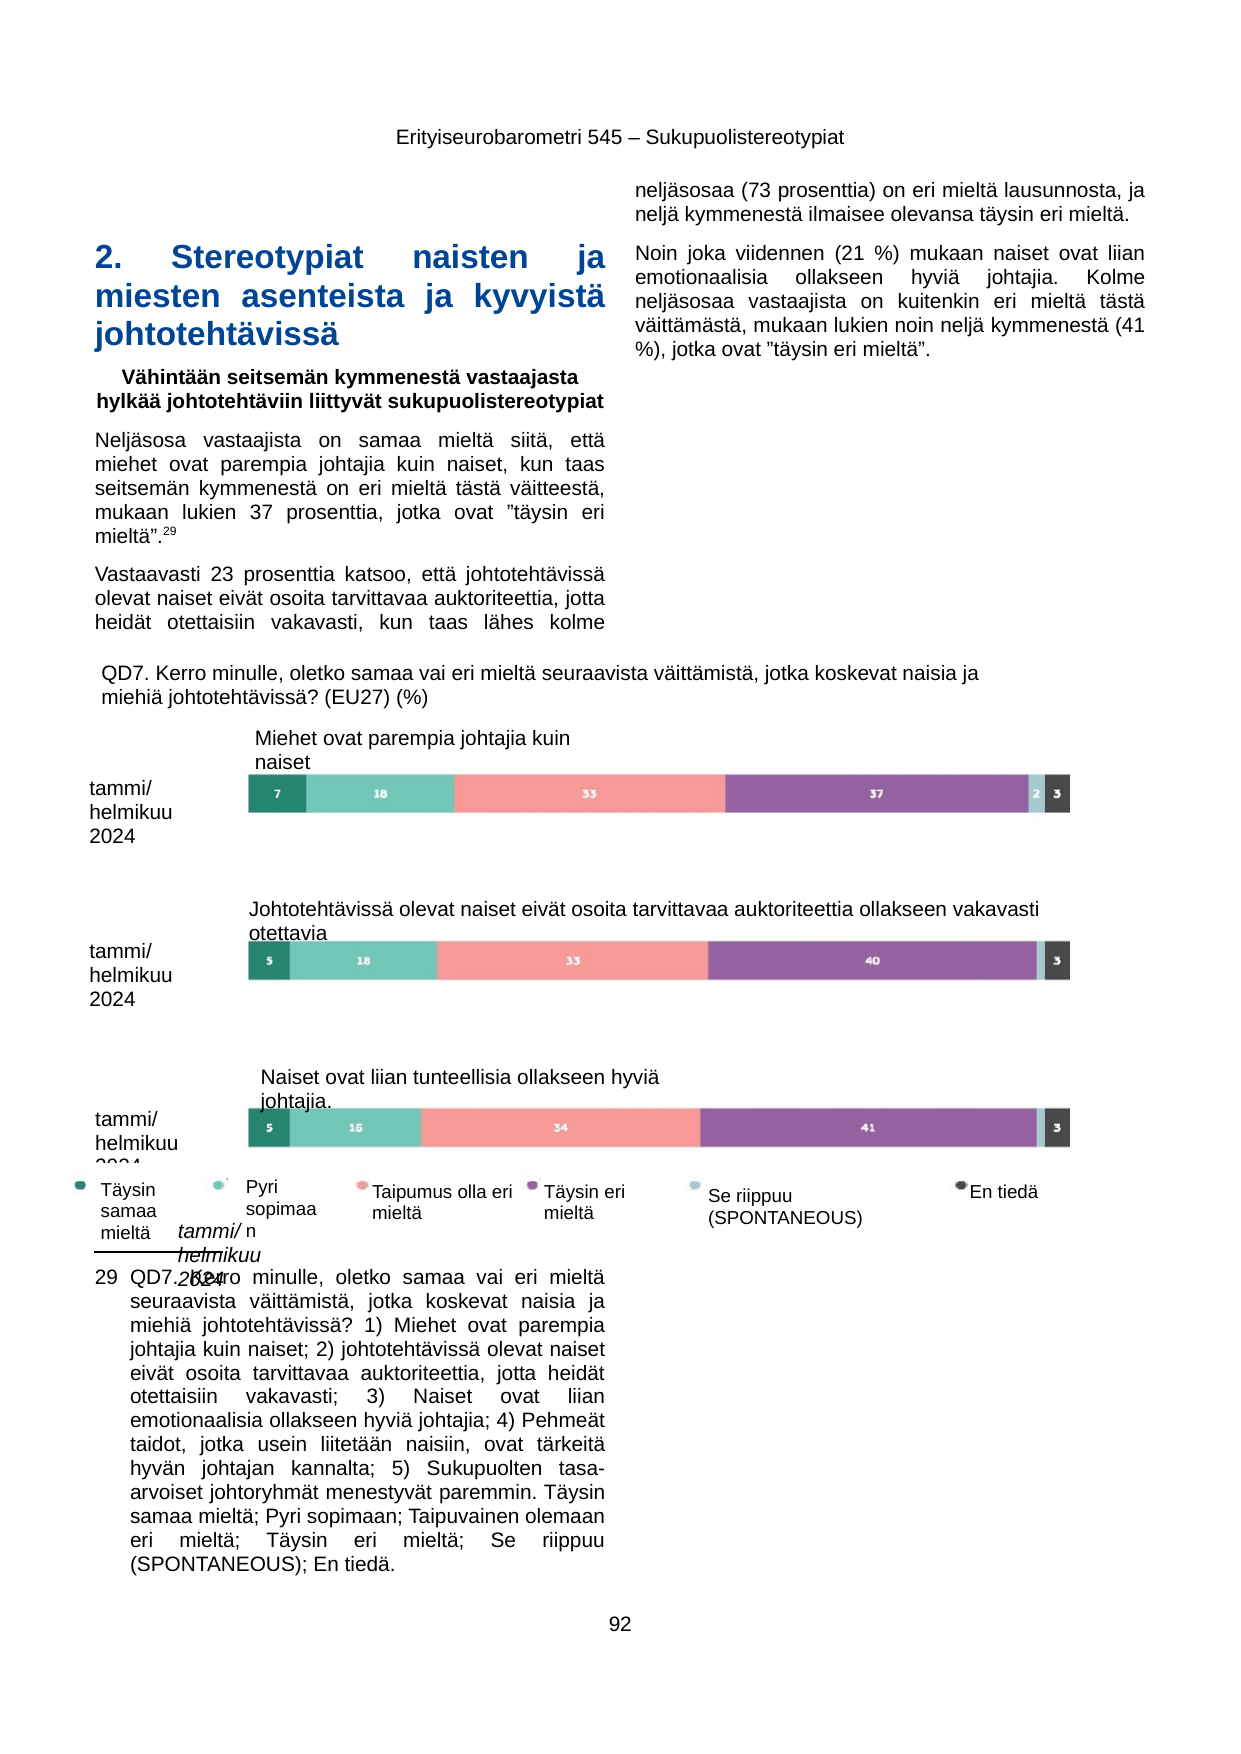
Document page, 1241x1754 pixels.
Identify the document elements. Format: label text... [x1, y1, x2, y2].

subtitle 2. Stereotypiat naisten ja miesten asenteista ja kyvyistä johtotehtävissä [94, 237, 605, 353]
text Noin joka viidennen (21 %) mukaan naiset ovat liian emotionaalisia ollakseen hyviä johtajia. Kolme neljäsosaa vastaajista on kuitenkin eri mieltä tästä väittämästä, mukaan lukien noin neljä kymmenestä (41 %), jotka ovat ”täysin eri mieltä”. [635, 241, 1146, 360]
text neljäsosaa (73 prosenttia) on eri mieltä lausunnosta, ja neljä kymmenestä ilmaisee olevansa täysin eri mieltä. [635, 178, 1146, 226]
text QD7. Kerro minulle, oletko samaa vai eri mieltä seuraavista väittämistä, jotka koskevat naisia ja miehiä johtotehtävissä? 1) Miehet ovat parempia johtajia kuin naiset; 2) johtotehtävissä olevat naiset eivät osoita tarvittavaa auktoriteettia, jotta heidät otettaisiin vakavasti; 3) Naiset ovat liian emotionaalisia ollakseen hyviä johtajia; 4) Pehmeät taidot, jotka usein liitetään naisiin, ovat tärkeitä hyvän johtajan kannalta; 5) Sukupuolten tasa-arvoiset johtoryhmät menestyvät paremmin. Täysin samaa mieltä; Pyri sopimaan; Taipuvainen olemaan eri mieltä; Täysin eri mieltä; Se riippuu (SPONTANEOUS); En tiedä. [94, 1264, 605, 1576]
text Vähintään seitsemän kymmenestä vastaajasta hylkää johtotehtäviin liittyvät sukupuolistereotypiat [94, 365, 605, 413]
picture [68, 1163, 968, 1200]
text Vastaavasti 23 prosenttia katsoo, että johtotehtävissä olevat naiset eivät osoita tarvittavaa auktoriteettia, jotta heidät otettaisiin vakavasti, kun taas lähes kolme [94, 562, 605, 634]
text Neljäsosa vastaajista on samaa mieltä siitä, että miehet ovat parempia johtajia kuin naiset, kun taas seitsemän kymmenestä on eri mieltä tästä väitteestä, mukaan lukien 37 prosenttia, jotka ovat ”täysin eri mieltä”. [94, 428, 605, 547]
picture [245, 768, 1073, 1150]
